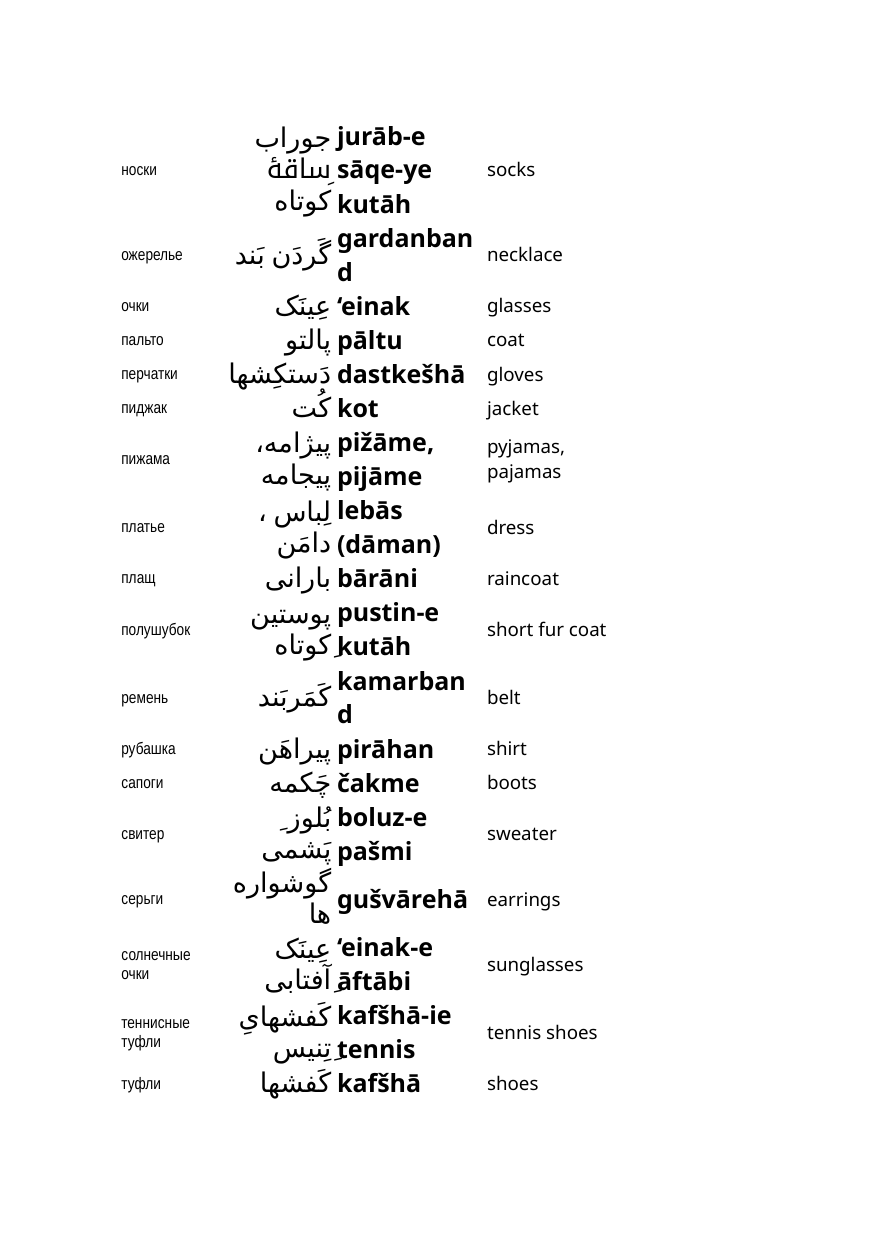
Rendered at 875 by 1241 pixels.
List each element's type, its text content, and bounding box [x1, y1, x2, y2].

table_cell ремень [118, 663, 212, 731]
table_cell چَکمه [212, 765, 334, 799]
table_cell bārāni [334, 561, 484, 595]
table_cell raincoat [484, 561, 615, 595]
table_cell shoes [484, 1066, 615, 1100]
table_cell pyjamas, pajamas [484, 425, 615, 493]
table_cell dastkešhā [334, 357, 484, 391]
table_cell jacket [484, 391, 615, 425]
table_cell گَردَن بَند [212, 220, 334, 288]
table_cell полушубок [118, 595, 212, 663]
table_cell носки [118, 118, 212, 220]
table_cell لِباس ، دامَن [212, 493, 334, 561]
table_cell пижама [118, 425, 212, 493]
table_cell gušvārehā [334, 868, 484, 930]
table_cell sunglasses [484, 930, 615, 998]
table_cell tennis shoes [484, 998, 615, 1066]
table_cell плащ [118, 561, 212, 595]
table_cell серьги [118, 868, 212, 930]
table_cell pirāhan [334, 731, 484, 765]
table_cell lebās (dāman) [334, 493, 484, 561]
table_cell pustin-e kutāh [334, 595, 484, 663]
table_cell свитер [118, 799, 212, 867]
table_cell coat [484, 323, 615, 357]
table_cell کَفشها [212, 1066, 334, 1100]
table_cell shirt [484, 731, 615, 765]
table_cell пальто [118, 323, 212, 357]
table_cell kot [334, 391, 484, 425]
table_cell sweater [484, 799, 615, 867]
table_cell necklace [484, 220, 615, 288]
table_cell pižāme, pijāme [334, 425, 484, 493]
table_cell پیراهَن [212, 731, 334, 765]
table_cell очки [118, 289, 212, 322]
table_cell перчатки [118, 357, 212, 391]
table_cell گوشواره ها [212, 868, 334, 930]
table_cell کُت [212, 391, 334, 425]
table_cell belt [484, 663, 615, 731]
table_cell čakme [334, 765, 484, 799]
table_cell بُلوز ِ پَشمی [212, 799, 334, 867]
table_cell теннисные туфли [118, 998, 212, 1066]
table_cell کَفشهایِ ِتِنیس [212, 998, 334, 1066]
table_cell earrings [484, 868, 615, 930]
table_cell pāltu [334, 323, 484, 357]
table_cell gardanband [334, 220, 484, 288]
table_cell пиджак [118, 391, 212, 425]
table_cell کَمَربَند [212, 663, 334, 731]
table_cell kafšhā [334, 1066, 484, 1100]
table_cell рубашка [118, 731, 212, 765]
table_cell платье [118, 493, 212, 561]
table_cell boots [484, 765, 615, 799]
table_cell сапоги [118, 765, 212, 799]
table_cell عِینَک ِآفتابی [212, 930, 334, 998]
table_cell ‘einak-e āftābi [334, 930, 484, 998]
table_cell short fur coat [484, 595, 615, 663]
table_cell پوستین ِکوتاه [212, 595, 334, 663]
table_cell туфли [118, 1066, 212, 1100]
table_cell ожерелье [118, 220, 212, 288]
table_cell پالتو [212, 323, 334, 357]
table_cell جوراب ِساقۀ کوتاه [212, 118, 334, 220]
table_cell ‘einak [334, 289, 484, 322]
table_cell دَستکِشها [212, 357, 334, 391]
table_cell kamarband [334, 663, 484, 731]
table_cell glasses [484, 289, 615, 322]
table_cell عِینَک [212, 289, 334, 322]
table_cell dress [484, 493, 615, 561]
table_cell پیژامه، پیجامه [212, 425, 334, 493]
table_cell солнечные очки [118, 930, 212, 998]
table_cell gloves [484, 357, 615, 391]
table_cell socks [484, 118, 615, 220]
table_cell بارانی [212, 561, 334, 595]
table_cell boluz-e pašmi [334, 799, 484, 867]
table_cell kafšhā-ie tennis [334, 998, 484, 1066]
table_cell jurāb-e sāqe-ye kutāh [334, 118, 484, 220]
